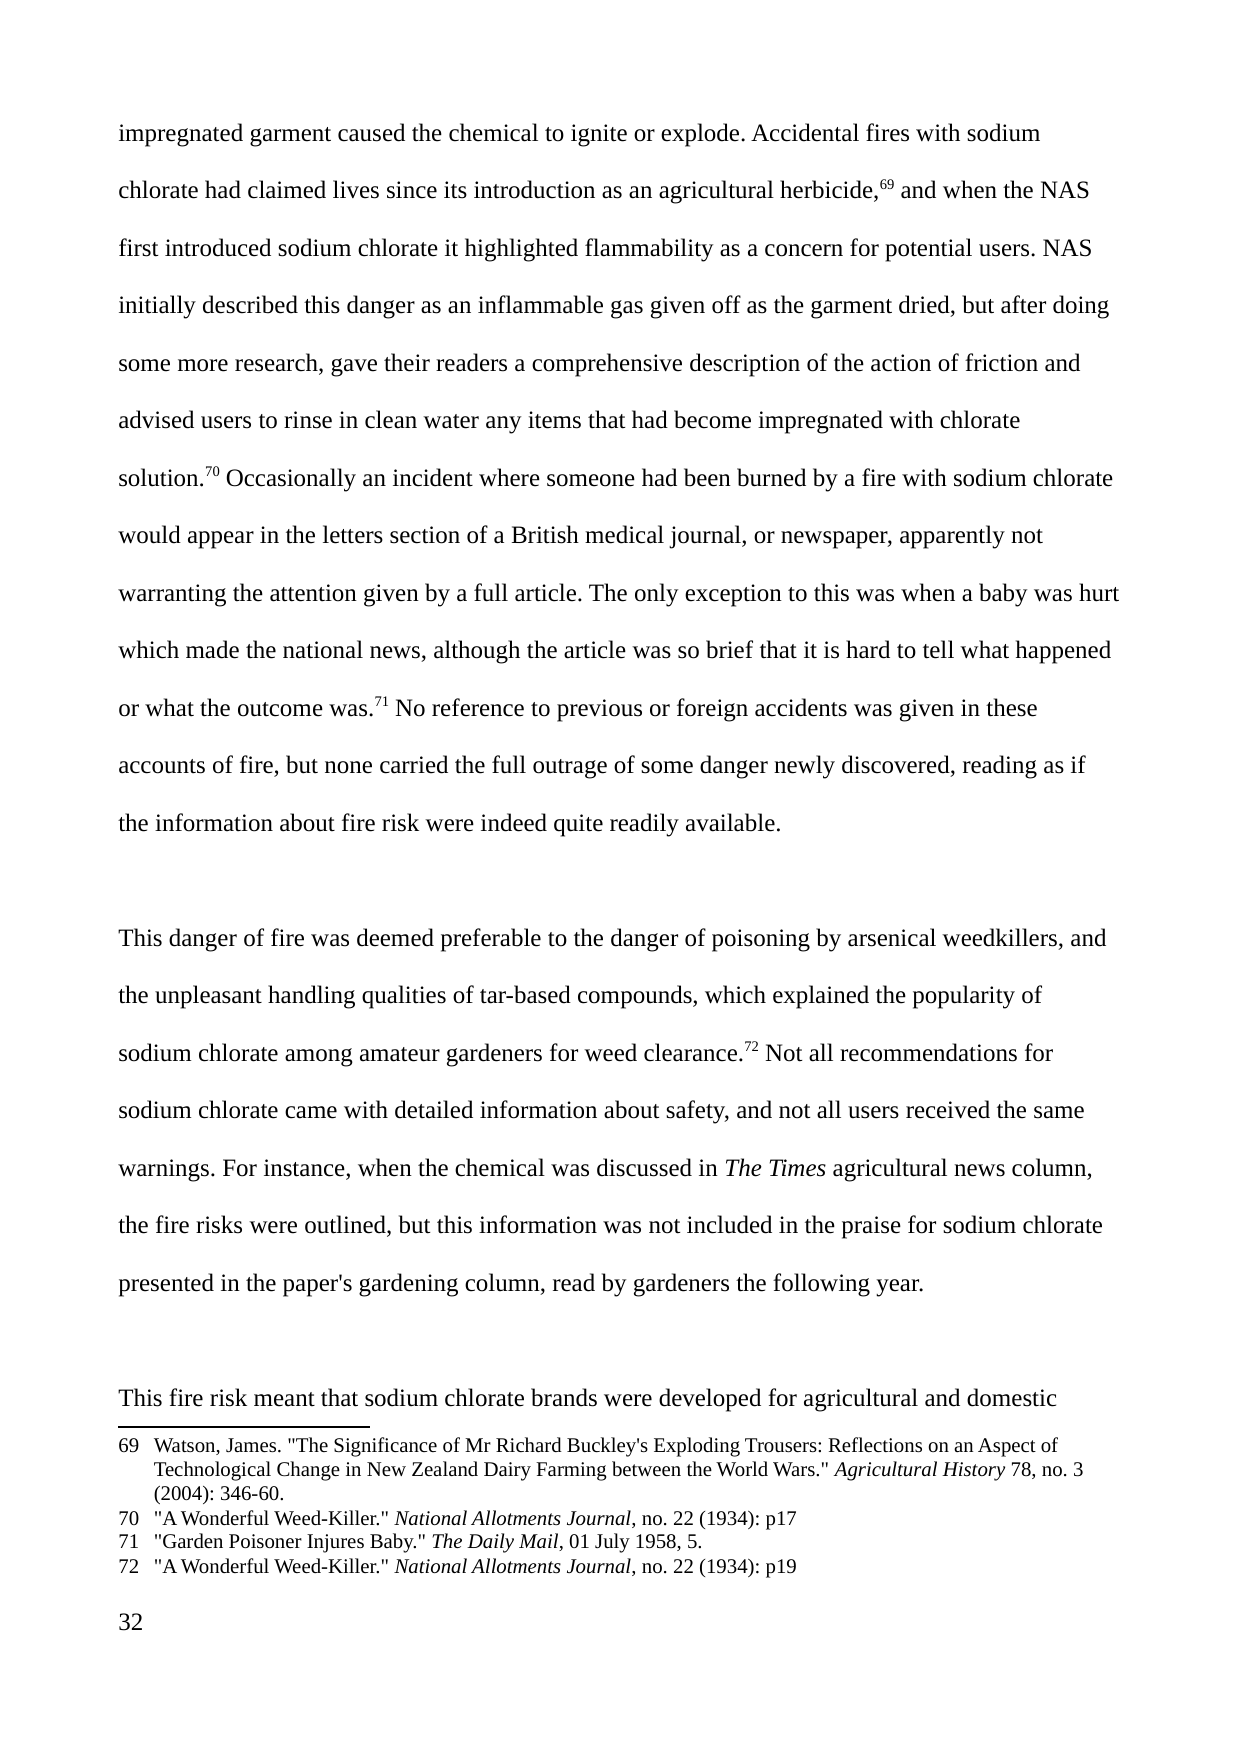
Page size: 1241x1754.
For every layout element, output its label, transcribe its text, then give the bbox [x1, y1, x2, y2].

text "A Wonderful Weed-Killer." National Allotments Journal, no. 22 (1934): p19 [118, 1553, 1122, 1578]
text This danger of fire was deemed preferable to the danger of poisoning by arsenical weedkillers, and the unpleasant handling qualities of tar-based compounds, which explained the popularity of sodium chlorate among amateur gardeners for weed clearance. Not all recommendations for sodium chlorate came with detailed information about safety, and not all users received the same warnings. For instance, when the chemical was discussed in The Times agricultural news column, the fire risks were outlined, but this information was not included in the praise for sodium chlorate presented in the paper's gardening column, read by gardeners the following year. [118, 923, 1122, 1297]
text Watson, James. "The Significance of Mr Richard Buckley's Exploding Trousers: Reflections on an Aspect of Technological Change in New Zealand Dairy Farming between the World Wars." Agricultural History 78, no. 3 (2004): 346-60. [118, 1433, 1122, 1505]
text impregnated garment caused the chemical to ignite or explode. Accidental fires with sodium chlorate had claimed lives since its introduction as an agricultural herbicide, and when the NAS first introduced sodium chlorate it highlighted flammability as a concern for potential users. NAS initially described this danger as an inflammable gas given off as the garment dried, but after doing some more research, gave their readers a comprehensive description of the action of friction and advised users to rinse in clean water any items that had become impregnated with chlorate solution. Occasionally an incident where someone had been burned by a fire with sodium chlorate would appear in the letters section of a British medical journal, or newspaper, apparently not warranting the attention given by a full article. The only exception to this was when a baby was hurt which made the national news, although the article was so brief that it is hard to tell what happened or what the outcome was. No reference to previous or foreign accidents was given in these accounts of fire, but none carried the full outrage of some danger newly discovered, reading as if the information about fire risk were indeed quite readily available. [118, 118, 1122, 837]
text This fire risk meant that sodium chlorate brands were developed for agricultural and domestic [118, 1383, 1122, 1412]
text "Garden Poisoner Injures Baby." The Daily Mail, 01 July 1958, 5. [118, 1529, 1122, 1553]
text "A Wonderful Weed-Killer." National Allotments Journal, no. 22 (1934): p17 [118, 1505, 1122, 1529]
